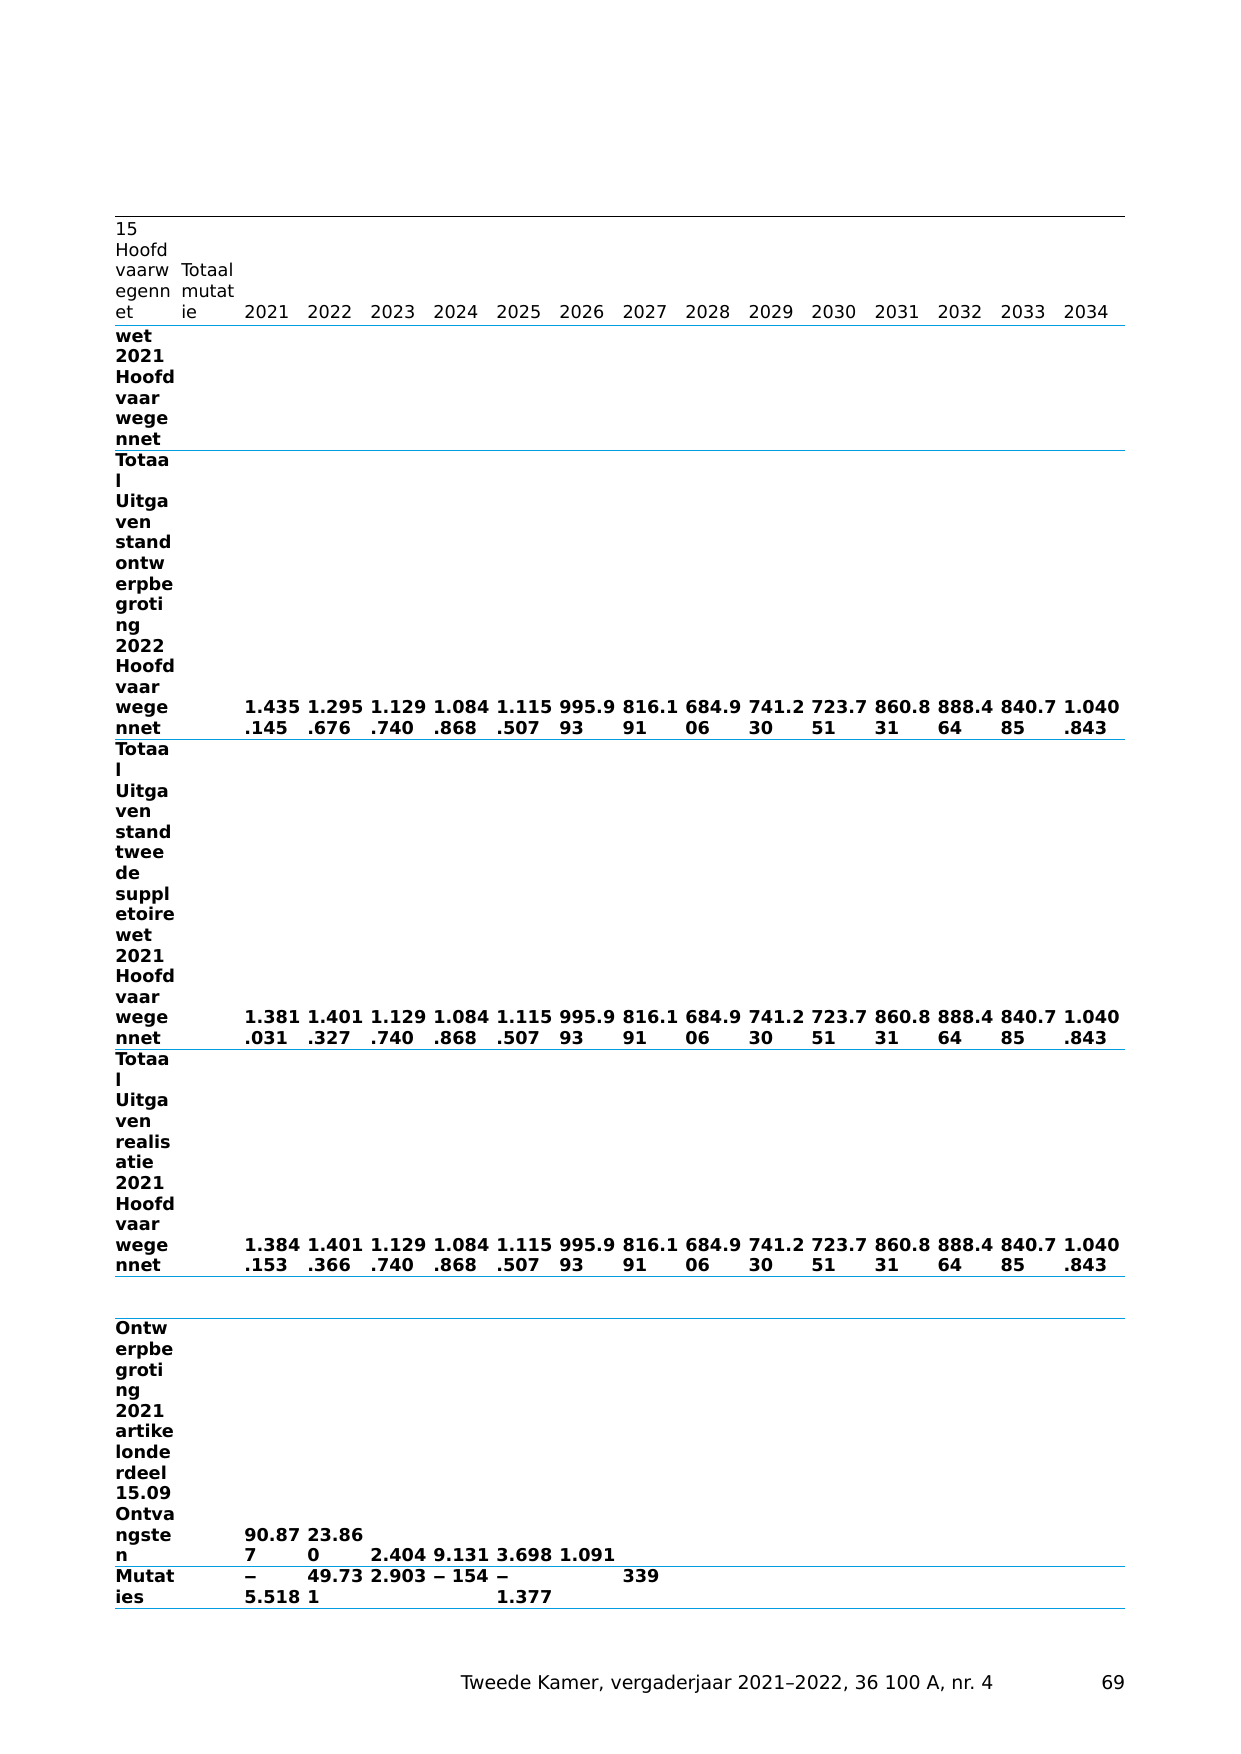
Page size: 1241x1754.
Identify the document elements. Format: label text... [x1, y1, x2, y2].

table_cell 840.785 [998, 1050, 1060, 1276]
table_cell 741.230 [745, 451, 808, 739]
table_cell 840.785 [998, 451, 1060, 739]
table_cell 2027 [619, 217, 682, 325]
table_cell 2029 [745, 217, 808, 325]
table_cell [682, 326, 745, 449]
table_cell 2021 [241, 217, 304, 325]
table_cell 23.860 [304, 1319, 367, 1566]
table_cell 1.295.676 [304, 451, 367, 739]
table_cell 2023 [367, 217, 430, 325]
table_cell [178, 1050, 241, 1276]
table_cell [1060, 1567, 1125, 1608]
table_cell [808, 1297, 871, 1318]
table_cell [430, 1297, 493, 1318]
table_cell [1060, 1297, 1125, 1318]
table_cell [934, 326, 997, 449]
table_cell 2.903 [367, 1567, 430, 1608]
table_cell [178, 1567, 241, 1608]
table_cell 2022 [304, 217, 367, 325]
table_cell [493, 1277, 556, 1297]
table_cell Mutaties [115, 1567, 178, 1608]
table_cell 1.129.740 [367, 1050, 430, 1276]
table_cell 995.993 [556, 451, 619, 739]
table_cell 2030 [808, 217, 871, 325]
table_cell [998, 1297, 1060, 1318]
table_cell [682, 1277, 745, 1297]
table_cell 1.381.031 [241, 740, 304, 1049]
table_cell [871, 1297, 934, 1318]
table_cell 995.993 [556, 1050, 619, 1276]
table_cell 816.191 [619, 451, 682, 739]
table_cell 2024 [430, 217, 493, 325]
table_cell [998, 326, 1060, 449]
table_cell 1.435.145 [241, 451, 304, 739]
table_cell [367, 326, 430, 449]
table_cell Totaal Uitgaven stand tweede suppletoire wet 2021 Hoofdvaarwegennet [115, 740, 178, 1049]
table_cell 1.040.843 [1060, 1050, 1125, 1276]
table_cell 3.698 [493, 1319, 556, 1566]
table_cell [241, 1297, 304, 1318]
table_cell [493, 326, 556, 449]
table_cell [998, 1277, 1060, 1297]
table_cell 1.115.507 [493, 740, 556, 1049]
table_cell 860.831 [871, 1050, 934, 1276]
table_cell 840.785 [998, 740, 1060, 1049]
table_cell 684.906 [682, 451, 745, 739]
table_header Tabel 6 Artikel 15 Hoofdvaarwegennet [115, 191, 1125, 216]
table_cell 1.401.366 [304, 1050, 367, 1276]
table_cell [745, 1297, 808, 1318]
table_cell [178, 326, 241, 449]
table_cell [430, 326, 493, 449]
table_cell 684.906 [682, 740, 745, 1049]
table_cell 741.230 [745, 740, 808, 1049]
table_cell 2033 [998, 217, 1060, 325]
table_cell [871, 326, 934, 449]
table_cell 723.751 [808, 451, 871, 739]
table_cell [682, 1297, 745, 1318]
table_cell [304, 326, 367, 449]
table_cell 2032 [934, 217, 997, 325]
table_cell 1.040.843 [1060, 451, 1125, 739]
table_cell [808, 1277, 871, 1297]
table_cell [304, 1297, 367, 1318]
table_cell 1.091 [556, 1319, 619, 1566]
table_cell [556, 1567, 619, 1608]
table_cell [178, 1297, 241, 1318]
table_cell [934, 1277, 997, 1297]
table_cell 1.384.153 [241, 1050, 304, 1276]
table_cell [178, 451, 241, 739]
table_cell [367, 1297, 430, 1318]
table_cell [367, 1277, 430, 1297]
table_cell 816.191 [619, 740, 682, 1049]
table_cell 723.751 [808, 1050, 871, 1276]
table_cell [871, 1277, 934, 1297]
table_cell 888.464 [934, 451, 997, 739]
table_cell 2026 [556, 217, 619, 325]
table_cell ‒ 5.518 [241, 1567, 304, 1608]
table_cell [115, 1277, 178, 1297]
table_cell 15 Hoofdvaarwegennet [115, 217, 178, 325]
table_cell [745, 1277, 808, 1297]
table_cell [745, 1567, 808, 1608]
table_cell [556, 326, 619, 449]
table_cell [430, 1277, 493, 1297]
table_cell [998, 1319, 1060, 1566]
table_cell [241, 326, 304, 449]
table_cell [934, 1297, 997, 1318]
table_cell 1.115.507 [493, 451, 556, 739]
table_cell [745, 326, 808, 449]
table_cell [556, 1297, 619, 1318]
table_cell 90.877 [241, 1319, 304, 1566]
table_cell [934, 1319, 997, 1566]
table_cell 1.115.507 [493, 1050, 556, 1276]
table_cell 339 [619, 1567, 682, 1608]
table_cell 9.131 [430, 1319, 493, 1566]
table_cell wet 2021 Hoofdvaarwegennet [115, 326, 178, 449]
table_cell 860.831 [871, 740, 934, 1049]
table_cell 2025 [493, 217, 556, 325]
table_cell 684.906 [682, 1050, 745, 1276]
table_cell 888.464 [934, 740, 997, 1049]
table_cell ‒ 154 [430, 1567, 493, 1608]
table_cell ‒ 1.377 [493, 1567, 556, 1608]
table_cell [682, 1319, 745, 1566]
table_cell Totaal mutatie [178, 217, 241, 325]
table_cell [871, 1567, 934, 1608]
table_cell [178, 1277, 241, 1297]
table_cell [808, 1567, 871, 1608]
table_cell 1.040.843 [1060, 740, 1125, 1049]
table_cell 2031 [871, 217, 934, 325]
table_cell [241, 1277, 304, 1297]
table_cell [745, 1319, 808, 1566]
table_cell 1.129.740 [367, 451, 430, 739]
table_cell [619, 1297, 682, 1318]
table_cell [682, 1567, 745, 1608]
table_cell 1.401.327 [304, 740, 367, 1049]
table_cell 1.084.868 [430, 1050, 493, 1276]
table_cell 741.230 [745, 1050, 808, 1276]
table_cell [493, 1297, 556, 1318]
table_cell [115, 1297, 178, 1318]
table_cell [998, 1567, 1060, 1608]
table_cell [1060, 1319, 1125, 1566]
table_cell 888.464 [934, 1050, 997, 1276]
table_cell [619, 1319, 682, 1566]
table_cell [619, 1277, 682, 1297]
table_cell 1.084.868 [430, 740, 493, 1049]
table_cell 2034 [1060, 217, 1125, 325]
table_cell [304, 1277, 367, 1297]
table_cell Totaal Uitgaven realisatie 2021 Hoofdvaarwegennet [115, 1050, 178, 1276]
table_cell [871, 1319, 934, 1566]
table_cell [1060, 326, 1125, 449]
table_cell [1060, 1277, 1125, 1297]
table_cell [934, 1567, 997, 1608]
table_cell [808, 326, 871, 449]
table_cell [178, 1319, 241, 1566]
table_cell 723.751 [808, 740, 871, 1049]
table_cell [178, 740, 241, 1049]
table_cell 860.831 [871, 451, 934, 739]
table_cell Ontwerpbegroting 2021 artikelonderdeel 15.09 Ontvangsten [115, 1319, 178, 1566]
table_cell 1.129.740 [367, 740, 430, 1049]
table_cell 995.993 [556, 740, 619, 1049]
table_cell 2028 [682, 217, 745, 325]
table_cell [619, 326, 682, 449]
table_cell Totaal Uitgaven stand ontwerpbegroting 2022 Hoofdvaarwegennet [115, 451, 178, 739]
table_cell [808, 1319, 871, 1566]
table_cell 49.731 [304, 1567, 367, 1608]
table_cell 816.191 [619, 1050, 682, 1276]
table_cell 2.404 [367, 1319, 430, 1566]
table_cell 1.084.868 [430, 451, 493, 739]
table_cell [556, 1277, 619, 1297]
